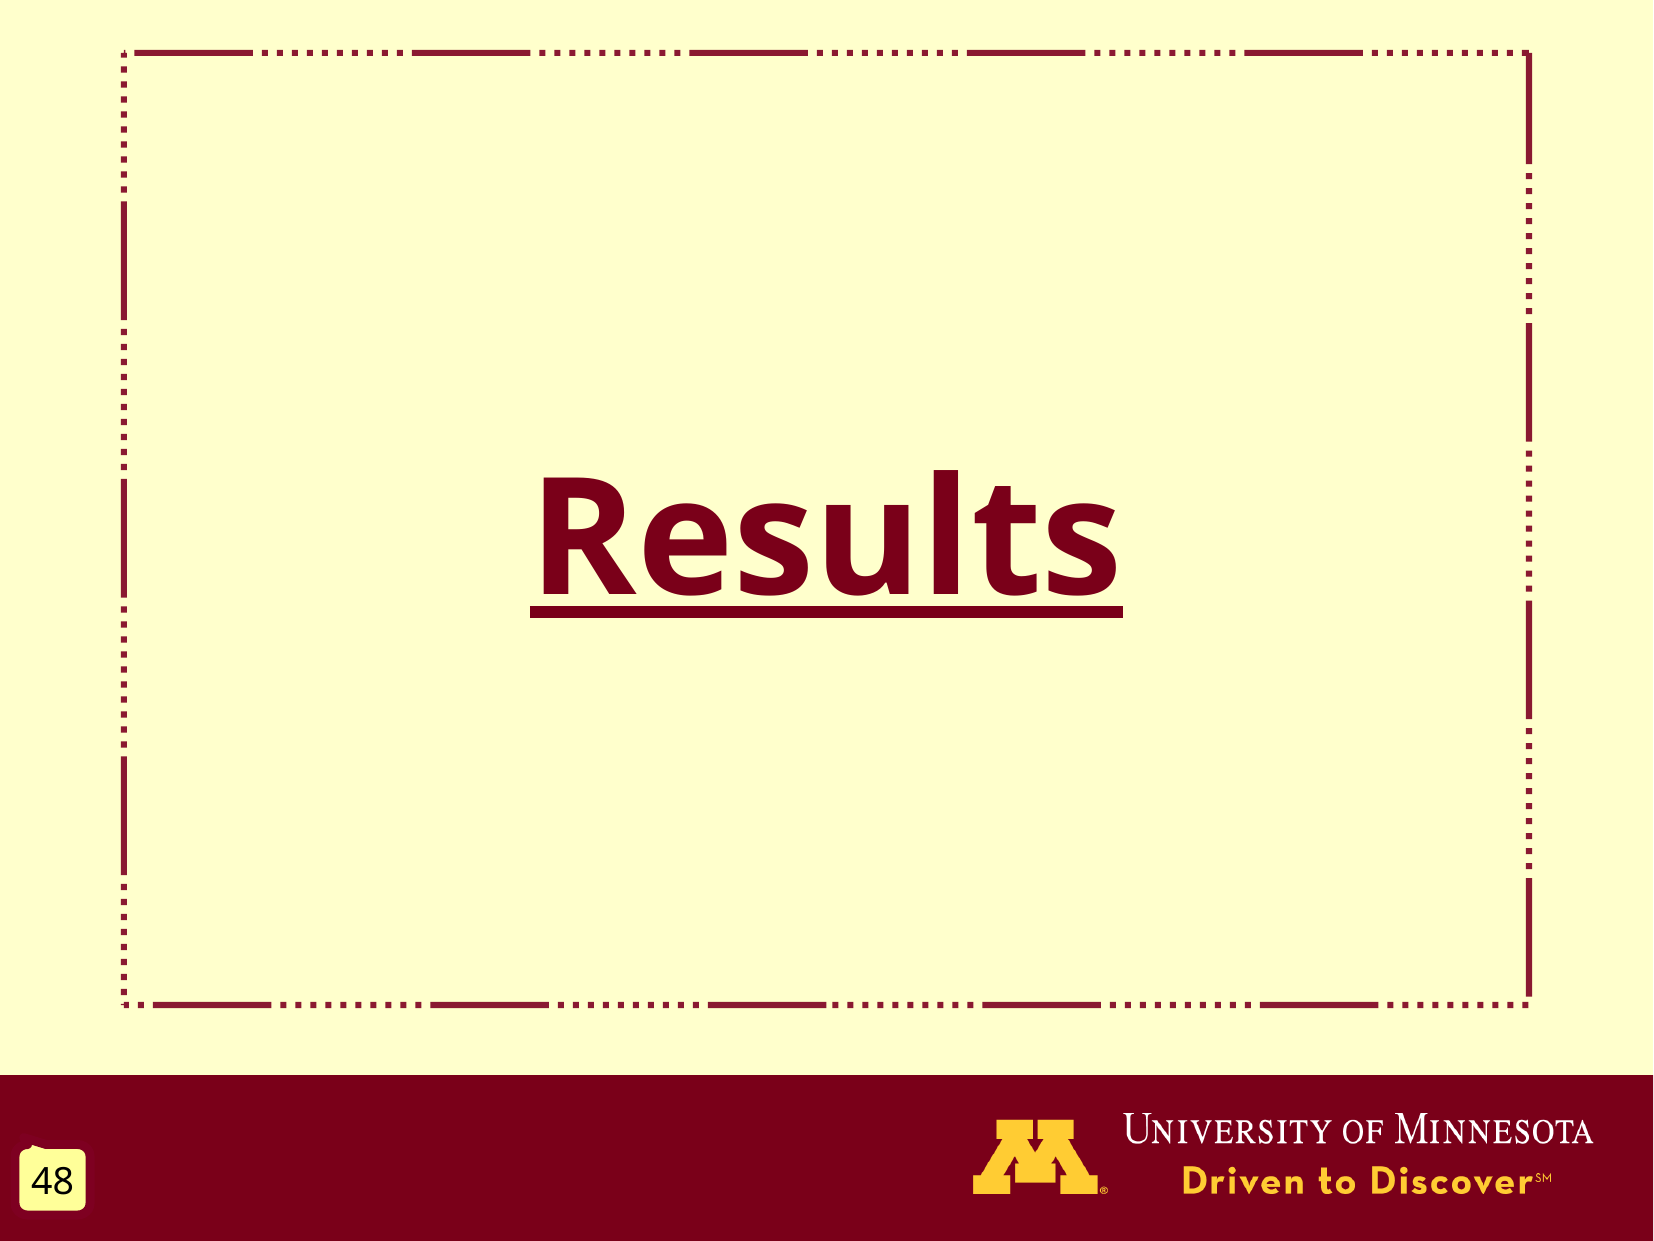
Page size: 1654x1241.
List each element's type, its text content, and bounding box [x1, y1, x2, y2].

text_box 48 [15, 1137, 91, 1216]
title Results [123, 52, 1529, 1006]
picture [0, 1075, 1654, 1241]
